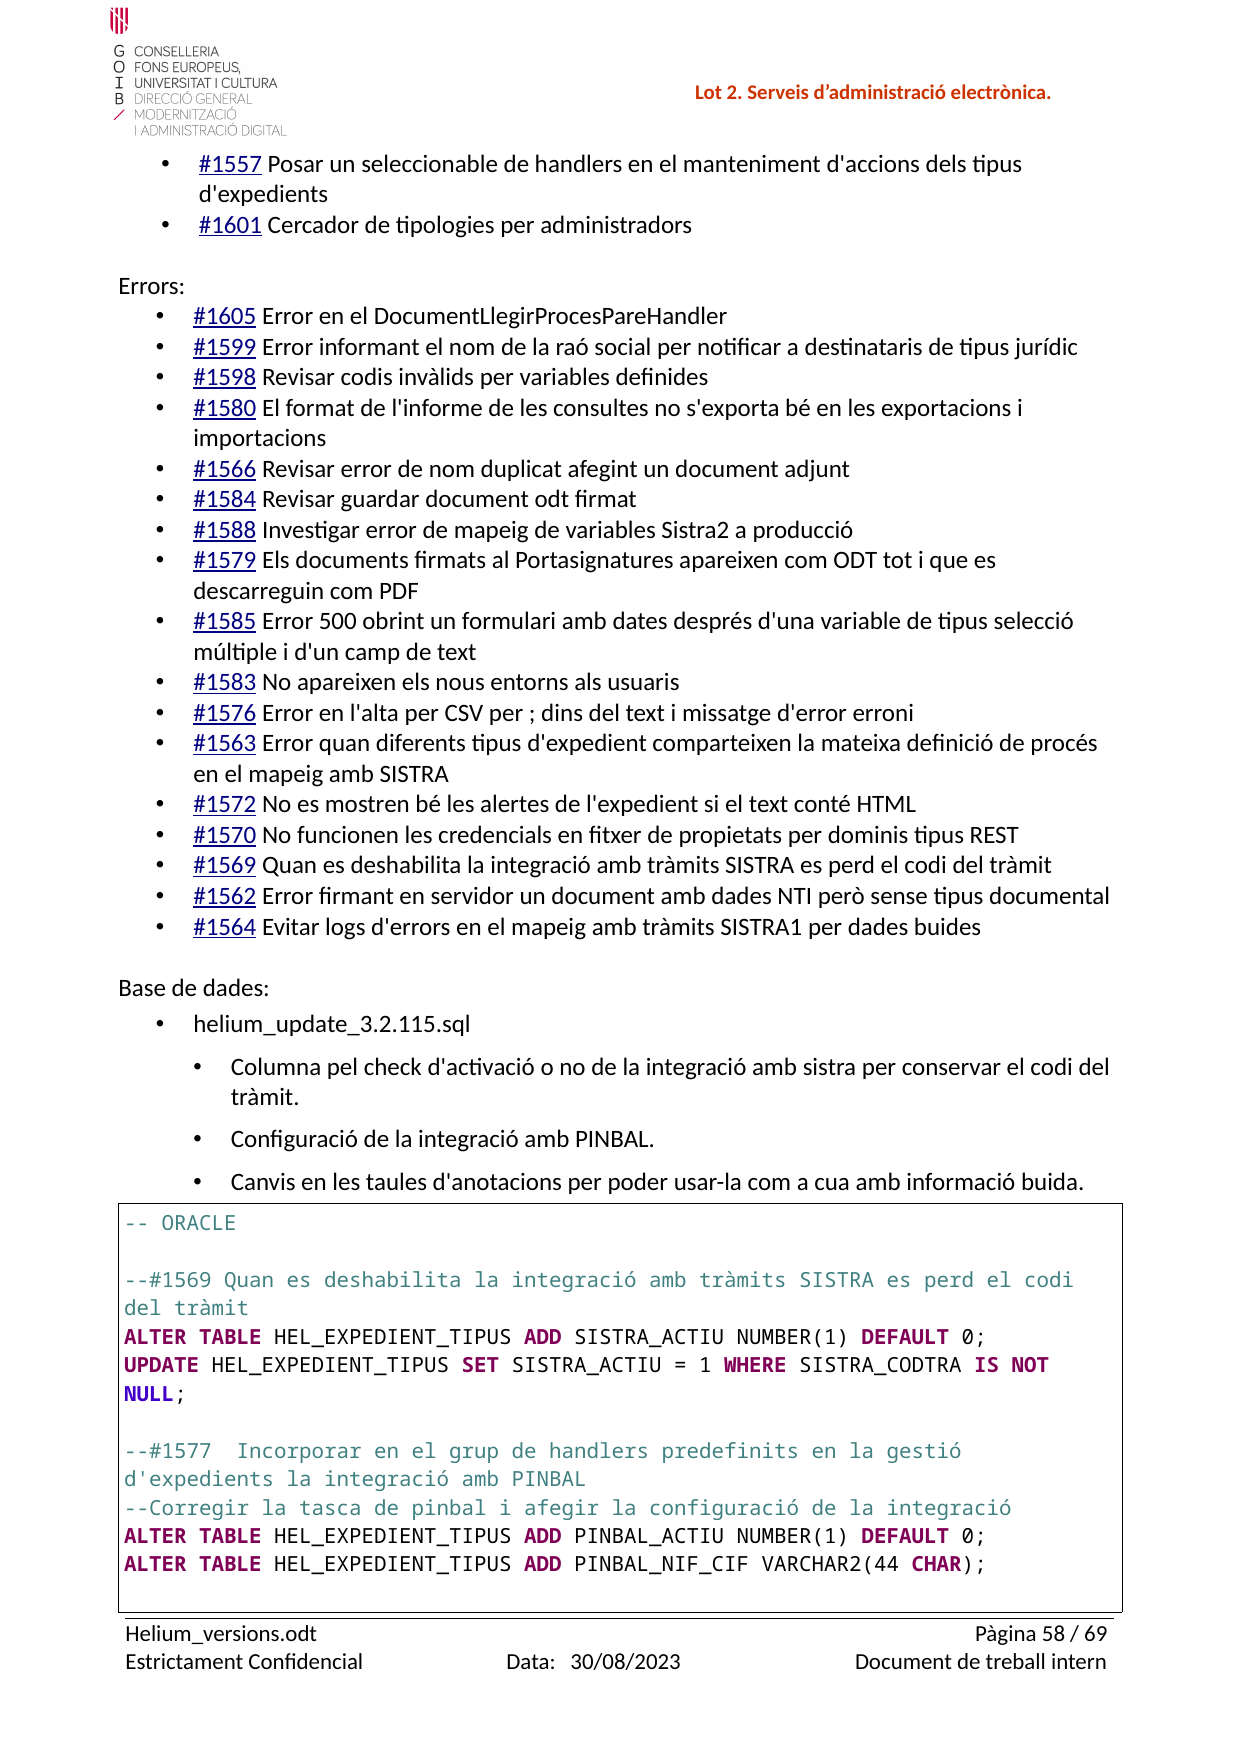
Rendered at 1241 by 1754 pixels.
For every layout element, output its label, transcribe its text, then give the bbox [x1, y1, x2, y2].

list #1599 Error informant el nom de la raó social per notificar a destinataris de tipus jurídic [156, 331, 1122, 361]
table_header -- ORACLE --#1569 Quan es deshabilita la integració amb tràmits SISTRA es perd el codi del tràmit ALTER TABLE HEL_EXPEDIENT_TIPUS ADD SISTRA_ACTIU NUMBER(1) DEFAULT 0; UPDATE HEL_EXPEDIENT_TIPUS SET SISTRA_ACTIU = 1 WHERE SISTRA_CODTRA IS NOT NULL; --#1577 Incorporar en el grup de handlers predefinits en la gestió d'expedients la integració amb PINBAL --Corregir la tasca de pinbal i afegir la configuració de la integració ALTER TABLE HEL_EXPEDIENT_TIPUS ADD PINBAL_ACTIU NUMBER(1) DEFAULT 0; ALTER TABLE HEL_EXPEDIENT_TIPUS ADD PINBAL_NIF_CIF VARCHAR2(44 CHAR); [119, 1204, 1122, 1612]
list #1583 No apareixen els nous entorns als usuaris [156, 667, 1122, 697]
list helium_update_3.2.115.sql [156, 1008, 1122, 1039]
list #1569 Quan es deshabilita la integració amb tràmits SISTRA es perd el codi del tràmit [156, 850, 1122, 880]
picture [100, 0, 297, 144]
list #1605 Error en el DocumentLlegirProcesPareHandler [156, 300, 1122, 331]
list #1557 Posar un seleccionable de handlers en el manteniment d'accions dels tipus d'expedients [161, 148, 1122, 209]
list Columna pel check d'activació o no de la integració amb sistra per conservar el codi del tràmit. [193, 1051, 1122, 1112]
list #1564 Evitar logs d'errors en el mapeig amb tràmits SISTRA1 per dades buides [156, 911, 1122, 941]
list #1562 Error firmant en servidor un document amb dades NTI però sense tipus documental [156, 880, 1122, 911]
list #1588 Investigar error de mapeig de variables Sistra2 a producció [156, 514, 1122, 544]
list #1598 Revisar codis invàlids per variables definides [156, 361, 1122, 392]
list Canvis en les taules d'anotacions per poder usar-la com a cua amb informació buida. [193, 1166, 1122, 1196]
text Errors: [118, 270, 1122, 300]
list #1579 Els documents firmats al Portasignatures apareixen com ODT tot i que es descarreguin com PDF [156, 544, 1122, 606]
list #1584 Revisar guardar document odt firmat [156, 483, 1122, 514]
list #1563 Error quan diferents tipus d'expedient comparteixen la mateixa definició de procés en el mapeig amb SISTRA [156, 728, 1122, 789]
list #1585 Error 500 obrint un formulari amb dates després d'una variable de tipus selecció múltiple i d'un camp de text [156, 606, 1122, 667]
list Configuració de la integració amb PINBAL. [193, 1123, 1122, 1154]
list #1572 No es mostren bé les alertes de l'expedient si el text conté HTML [156, 789, 1122, 819]
list #1576 Error en l'alta per CSV per ; dins del text i missatge d'error erroni [156, 697, 1122, 728]
text Base de dades: [118, 972, 1122, 1002]
list #1601 Cercador de tipologies per administradors [161, 209, 1122, 239]
list #1580 El format de l'informe de les consultes no s'exporta bé en les exportacions i importacions [156, 392, 1122, 453]
list #1570 No funcionen les credencials en fitxer de propietats per dominis tipus REST [156, 819, 1122, 850]
list #1566 Revisar error de nom duplicat afegint un document adjunt [156, 453, 1122, 483]
